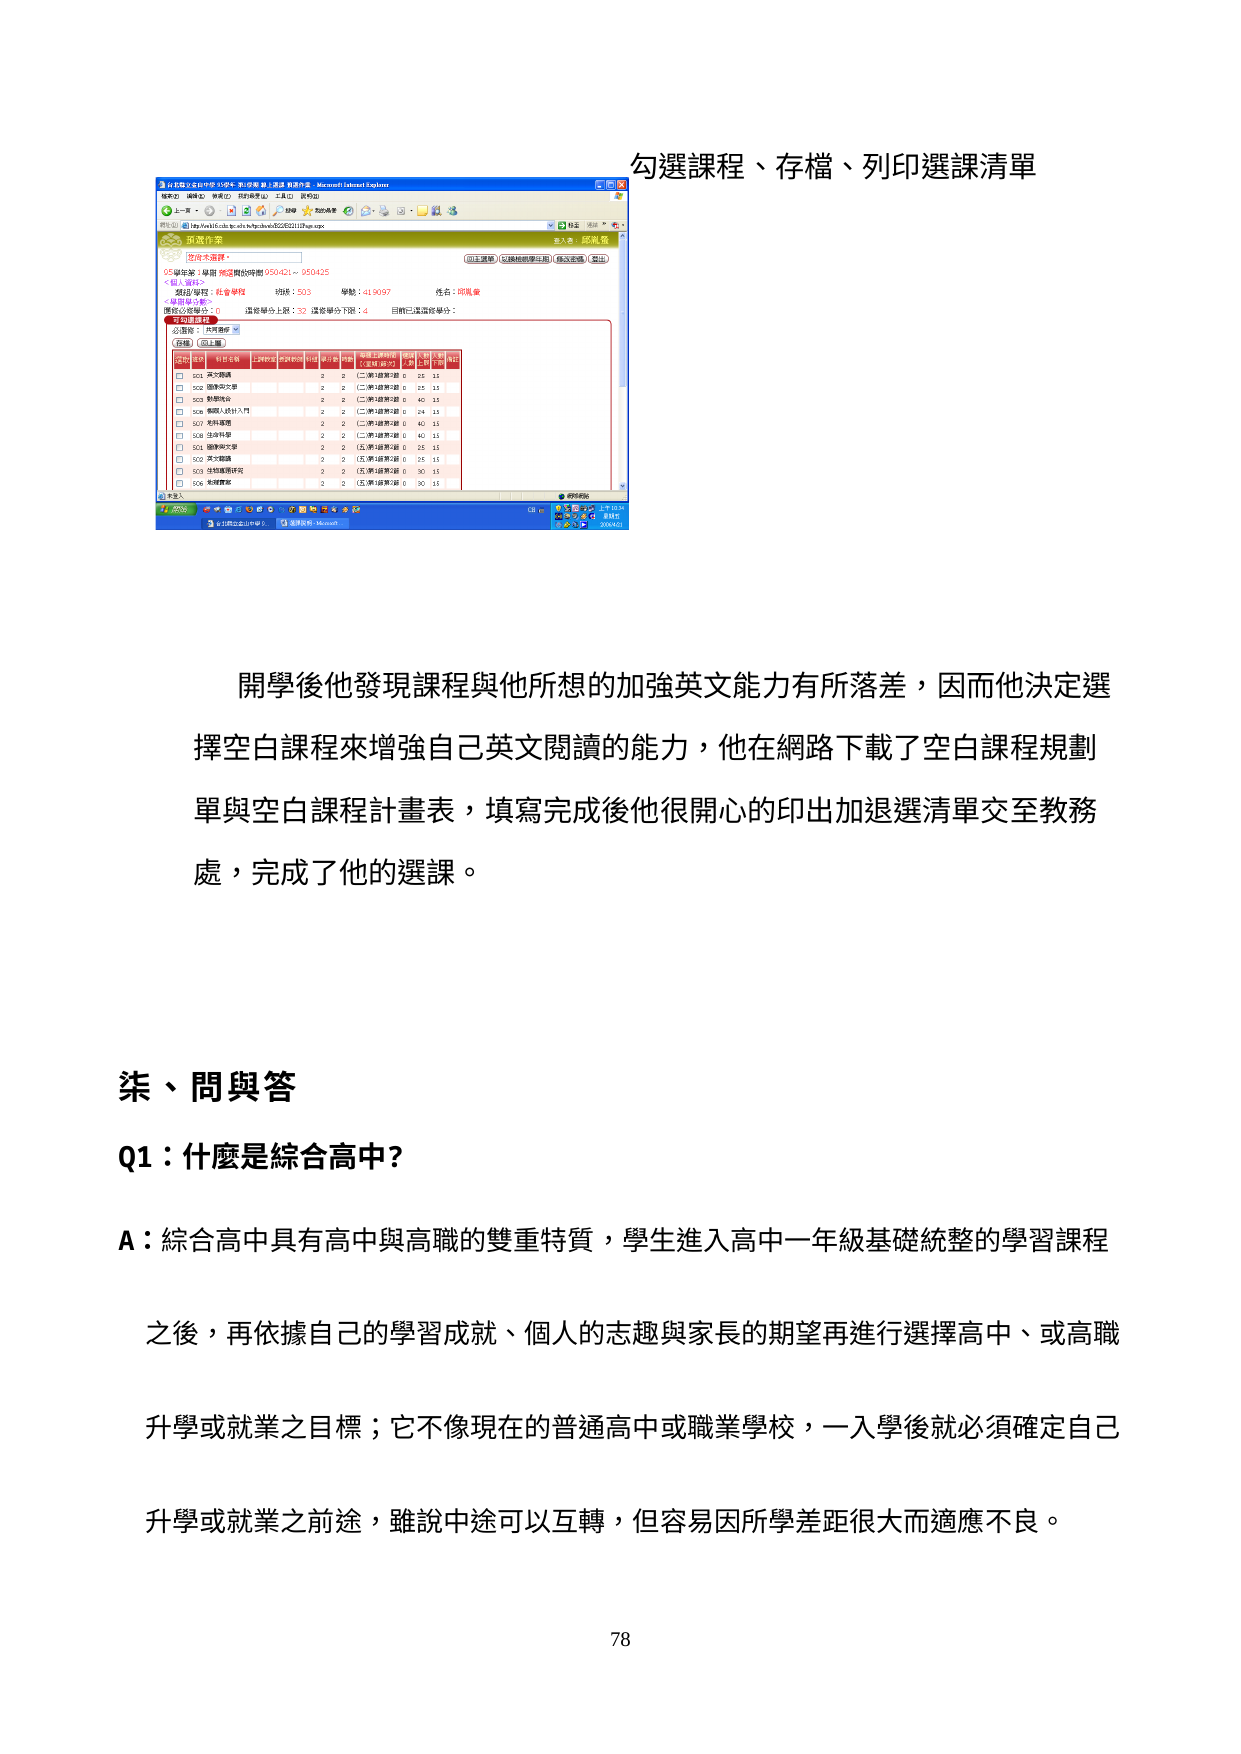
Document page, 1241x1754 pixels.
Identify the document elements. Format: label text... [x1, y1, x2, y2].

list 問與答 [118, 1061, 1122, 1109]
subtitle 開學後他發現課程與他所想的加強英文能力有所落差，因而他決定選擇空白課程來增強自己英文閱讀的能力，他在網路下載了空白課程規劃單與空白課程計畫表，填寫完成後他很開心的印出加退選清單交至教務處，完成了他的選課。 [193, 642, 1122, 892]
text A：綜合高中具有高中與高職的雙重特質，學生進入高中一年級基礎統整的學習課程之後，再依據自己的學習成就、個人的志趣與家長的期望再進行選擇高中、或高職升學或就業之目標；它不像現在的普通高中或職業學校，一入學後就必須確定自己升學或就業之前途，雖說中途可以互轉，但容易因所學差距很大而適應不良。 [118, 1197, 1122, 1541]
text 勾選課程、存檔、列印選課清單 [118, 108, 1122, 545]
text Q1：什麼是綜合高中? [118, 1113, 1122, 1176]
